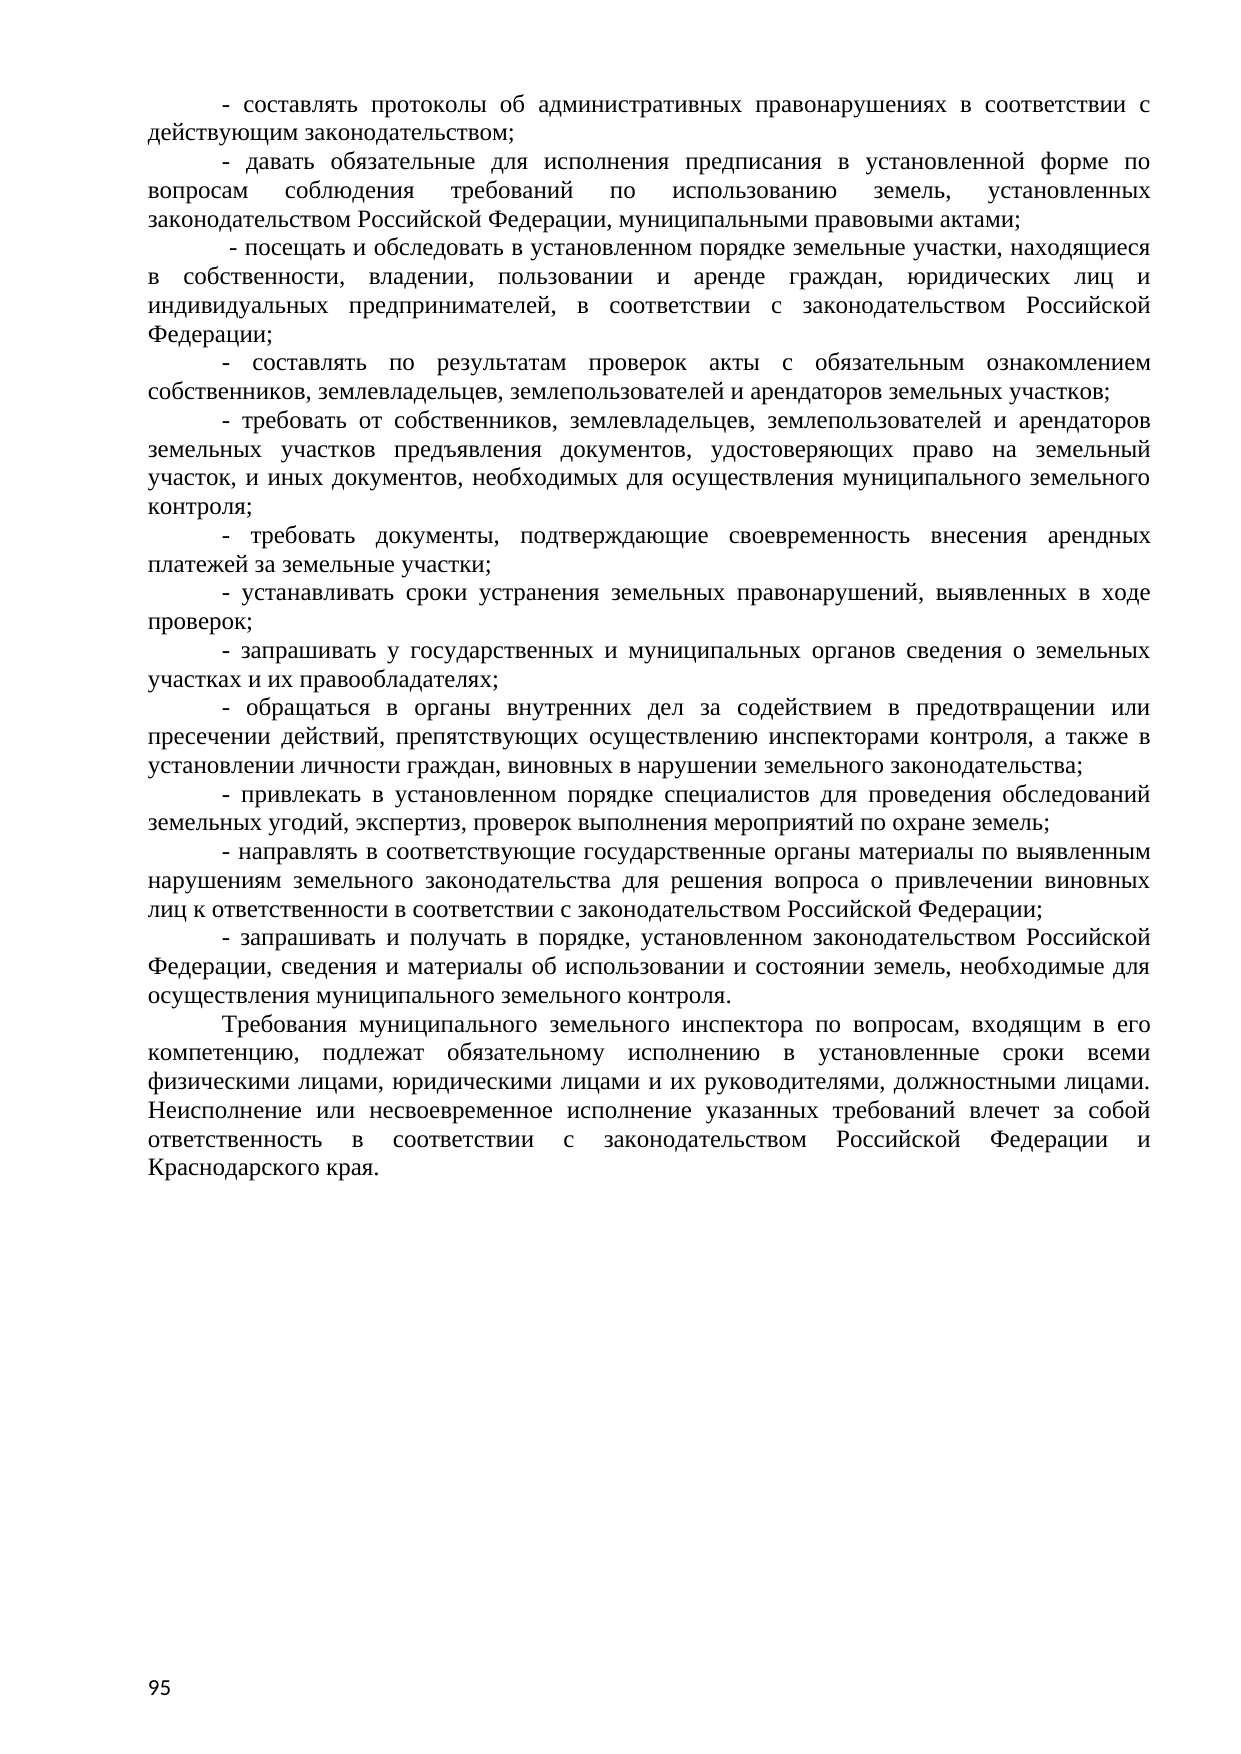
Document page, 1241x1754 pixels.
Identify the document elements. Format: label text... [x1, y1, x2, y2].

text - запрашивать у государственных и муниципальных органов сведения о земельных участках и их правообладателях; [148, 635, 1152, 692]
text - давать обязательные для исполнения предписания в установленной форме по вопросам соблюдения требований по использованию земель, установленных законодательством Российской Федерации, муниципальными правовыми актами; [148, 146, 1152, 232]
text Требования муниципального земельного инспектора по вопросам, входящим в его компетенцию, подлежат обязательному исполнению в установленные сроки всеми физическими лицами, юридическими лицами и их руководителями, должностными лицами. Неисполнение или несвоевременное исполнение указанных требований влечет за собой ответственность в соответствии с законодательством Российской Федерации и Краснодарского края. [148, 1009, 1152, 1181]
text - запрашивать и получать в порядке, установленном законодательством Российской Федерации, сведения и материалы об использовании и состоянии земель, необходимые для осуществления муниципального земельного контроля. [148, 922, 1152, 1009]
text - обращаться в органы внутренних дел за содействием в предотвращении или пресечении действий, препятствующих осуществлению инспекторами контроля, а также в установлении личности граждан, виновных в нарушении земельного законодательства; [148, 692, 1152, 779]
text - привлекать в установленном порядке специалистов для проведения обследований земельных угодий, экспертиз, проверок выполнения мероприятий по охране земель; [148, 779, 1152, 836]
text - посещать и обследовать в установленном порядке земельные участки, находящиеся в собственности, владении, пользовании и аренде граждан, юридических лиц и индивидуальных предпринимателей, в соответствии с законодательством Российской Федерации; [148, 232, 1152, 347]
text - требовать документы, подтверждающие своевременность внесения арендных платежей за земельные участки; [148, 520, 1152, 577]
text - устанавливать сроки устранения земельных правонарушений, выявленных в ходе проверок; [148, 577, 1152, 635]
text - направлять в соответствующие государственные органы материалы по выявленным нарушениям земельного законодательства для решения вопроса о привлечении виновных лиц к ответственности в соответствии с законодательством Российской Федерации; [148, 836, 1152, 922]
text - составлять по результатам проверок акты с обязательным ознакомлением собственников, землевладельцев, землепользователей и арендаторов земельных участков; [148, 347, 1152, 405]
text - требовать от собственников, землевладельцев, землепользователей и арендаторов земельных участков предъявления документов, удостоверяющих право на земельный участок, и иных документов, необходимых для осуществления муниципального земельного контроля; [148, 405, 1152, 520]
text - составлять протоколы об административных правонарушениях в соответствии с действующим законодательством; [148, 89, 1152, 146]
